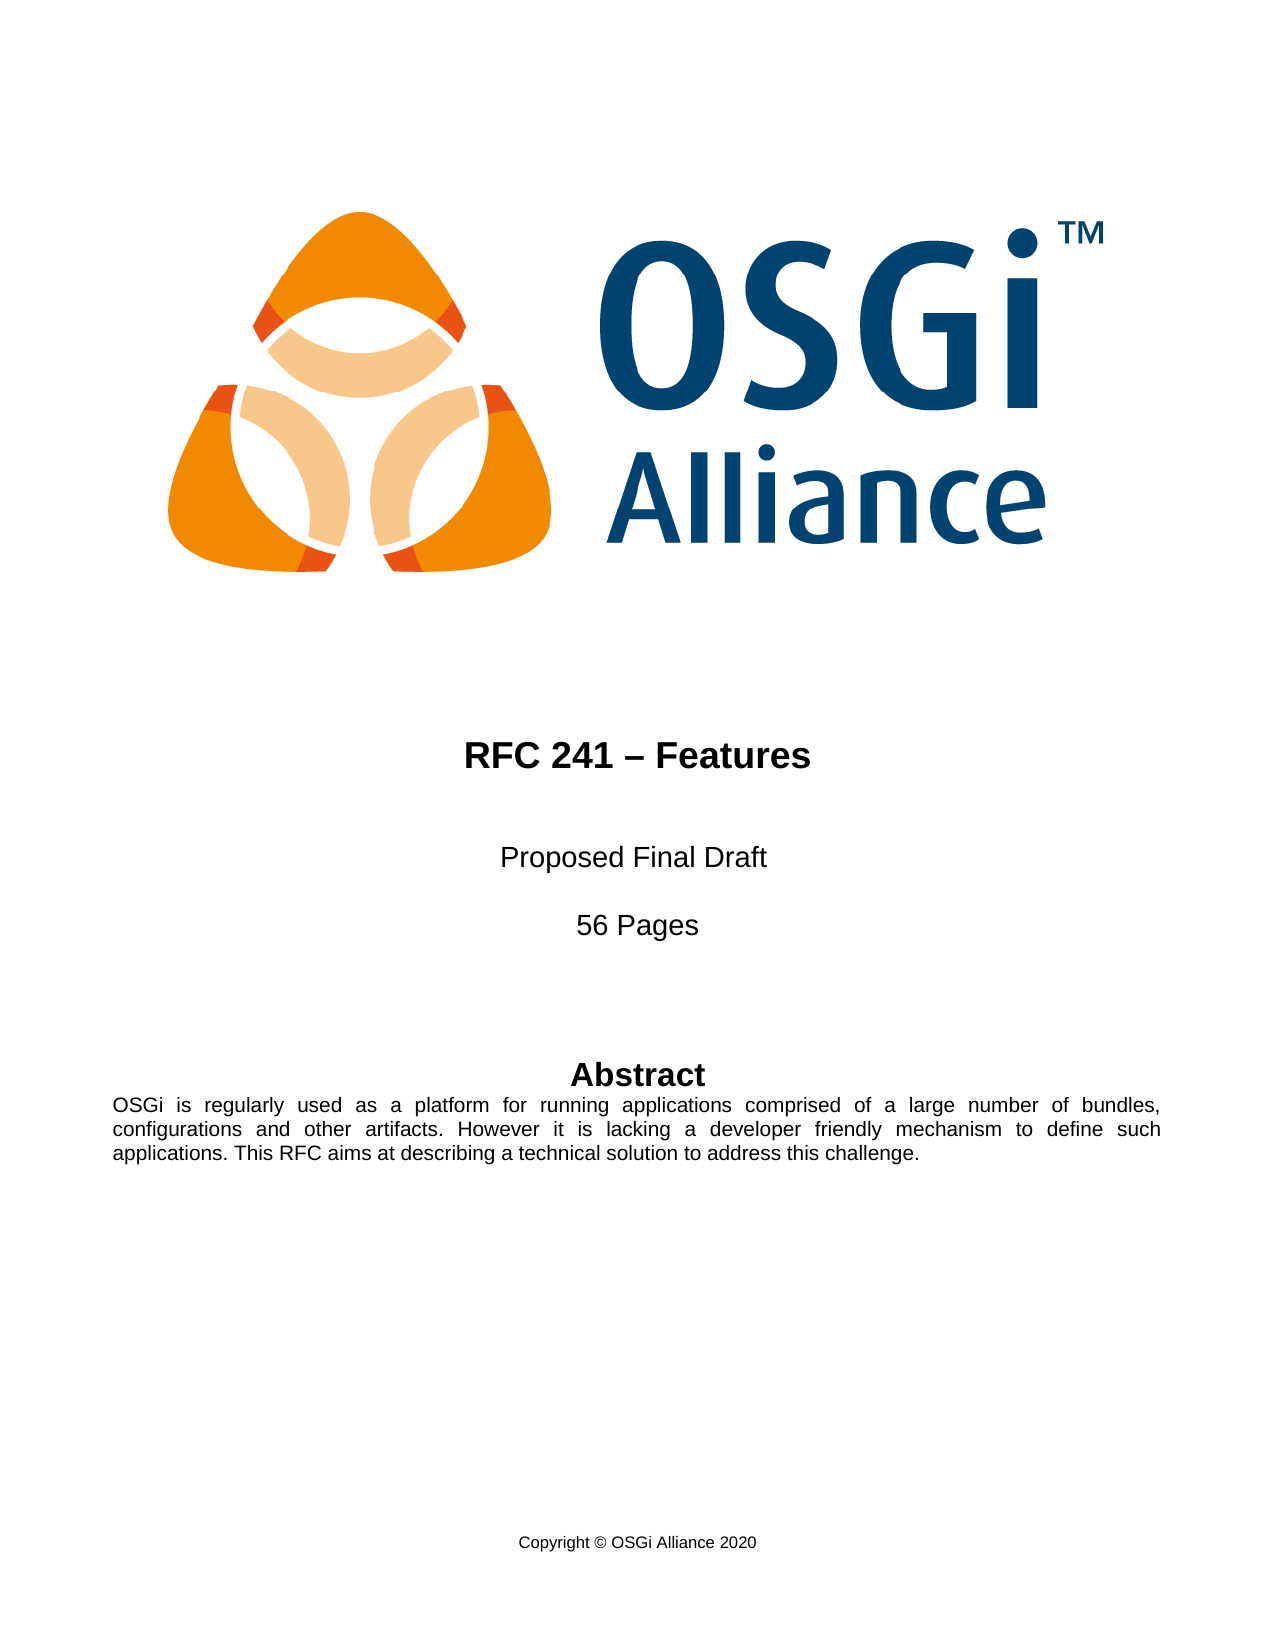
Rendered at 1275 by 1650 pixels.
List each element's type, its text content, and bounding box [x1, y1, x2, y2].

picture [112, 158, 1163, 626]
text Abstract [112, 1055, 1162, 1093]
title Proposed Final Draft 56 Pages [112, 841, 1162, 941]
title RFC 241 – Features [112, 733, 1162, 776]
text OSGi is regularly used as a platform for running applications comprised of a large number of bundles, configurations and other artifacts. However it is lacking a developer friendly mechanism to define such applications. This RFC aims at describing a technical solution to address this challenge. [112, 1093, 1162, 1165]
